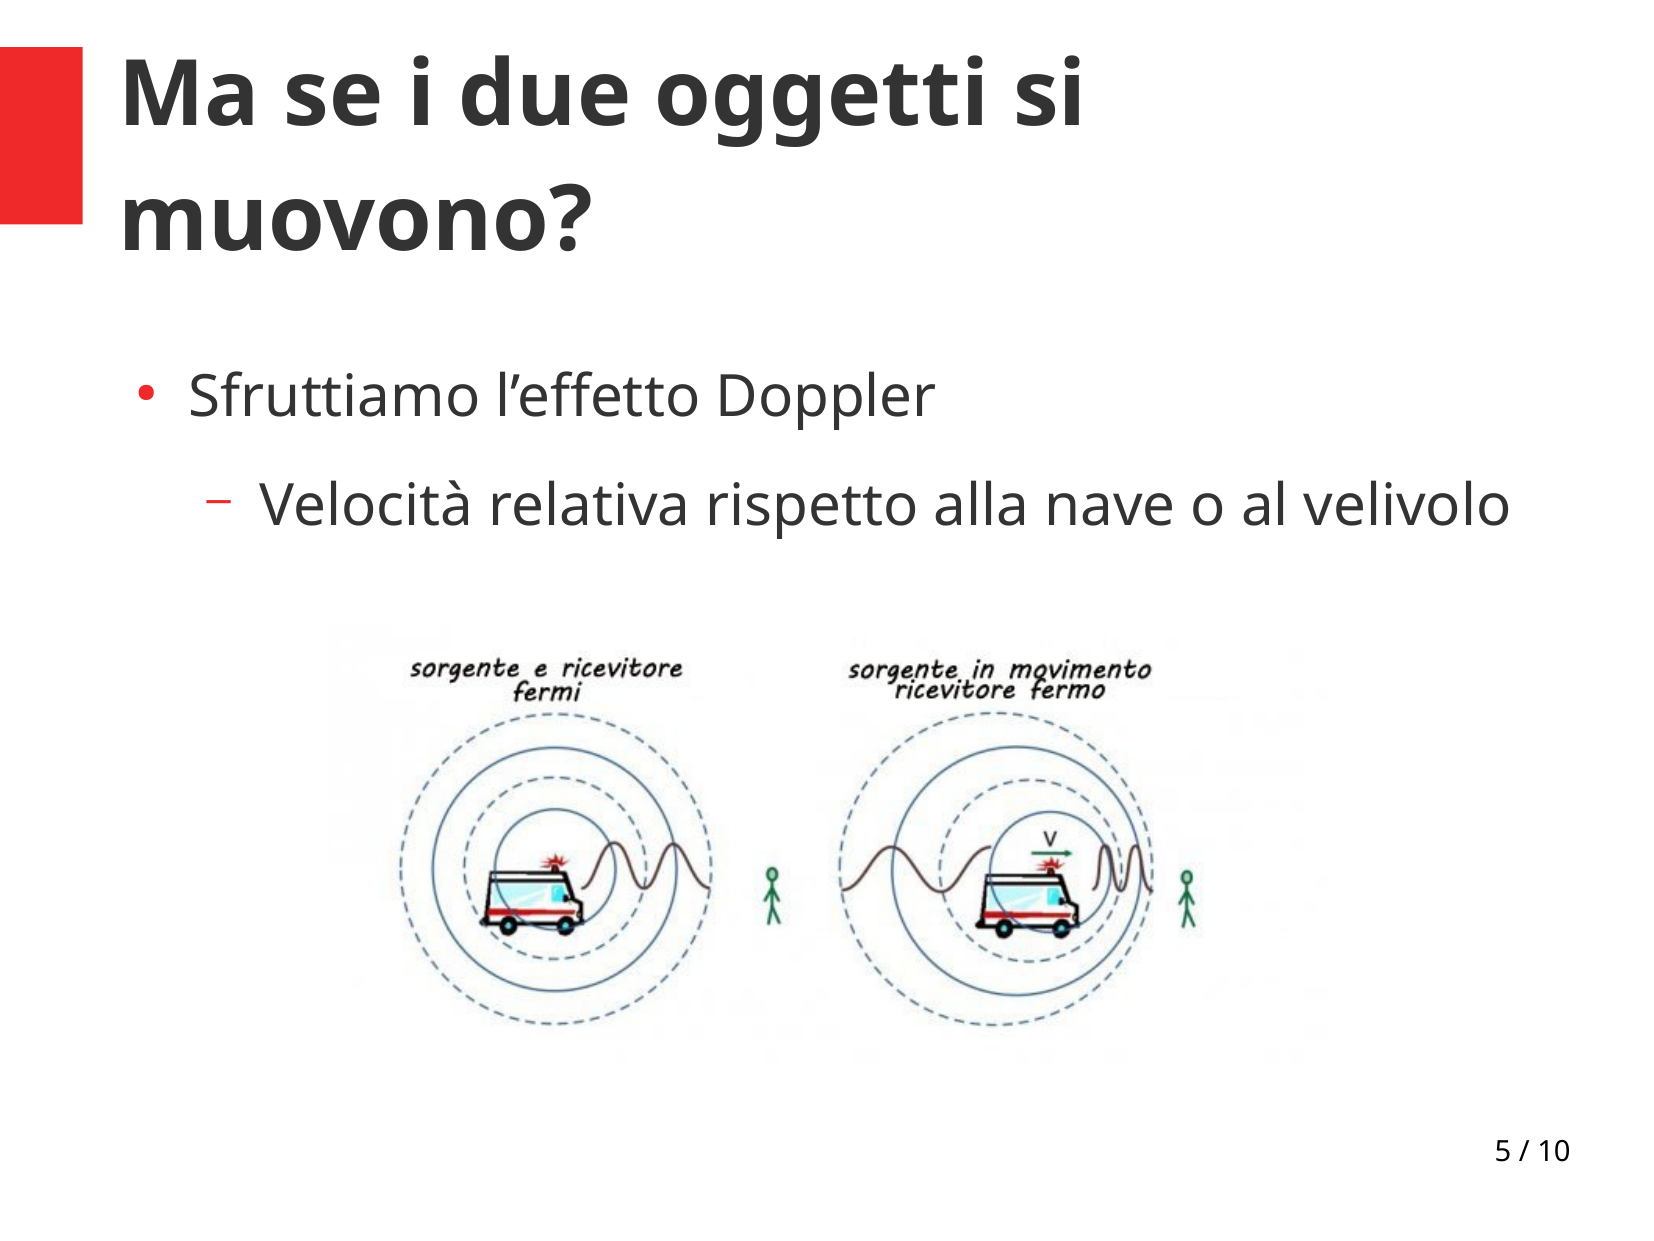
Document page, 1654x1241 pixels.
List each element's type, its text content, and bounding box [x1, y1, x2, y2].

title Ma se i due oggetti si muovono? [118, 45, 1571, 260]
list Sfruttiamo l’effetto Doppler Velocità relativa rispetto alla nave o al velivolo [118, 354, 1536, 1074]
picture [328, 625, 1329, 1073]
